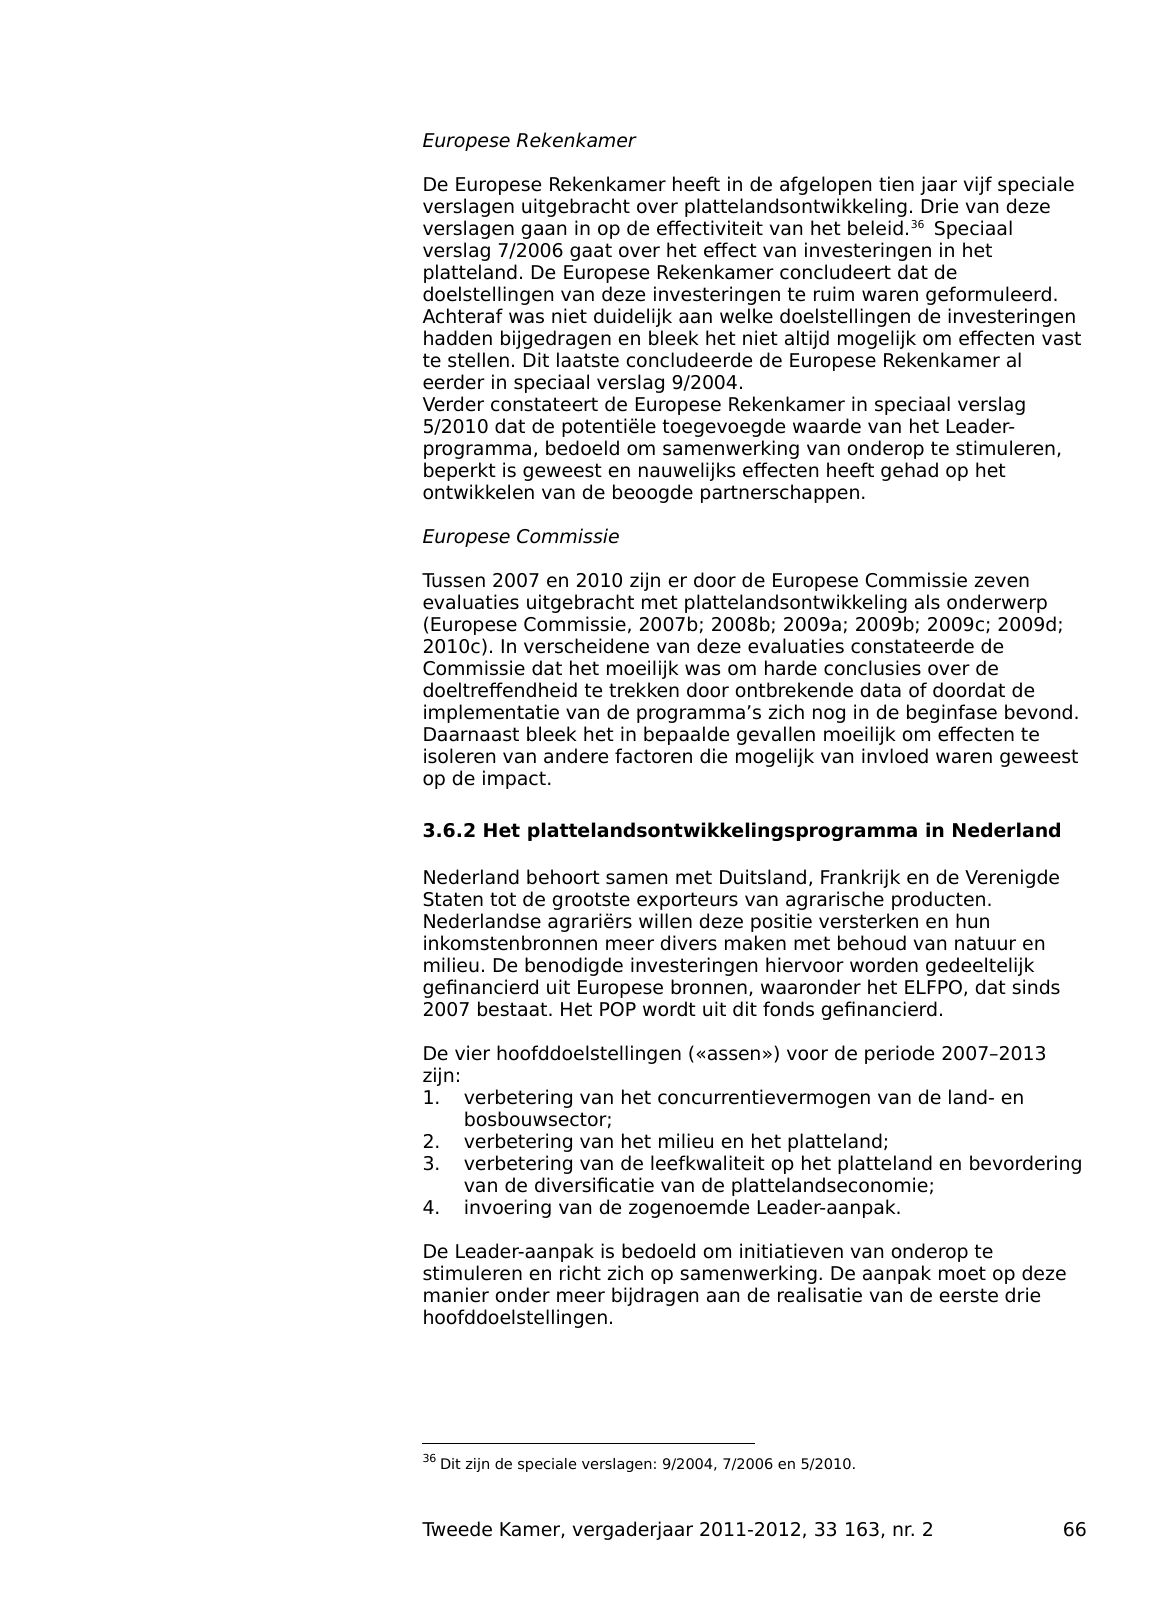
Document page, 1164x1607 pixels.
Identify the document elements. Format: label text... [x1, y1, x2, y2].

subtitle Europese Commissie [422, 526, 1087, 548]
text Dit zijn de speciale verslagen: 9/2004, 7/2006 en 5/2010. [422, 1452, 1087, 1474]
text De Leader-aanpak is bedoeld om initiatieven van onderop te stimuleren en richt zich op samenwerking. De aanpak moet op deze manier onder meer bijdragen aan de realisatie van de eerste drie hoofddoelstellingen. [422, 1241, 1087, 1329]
text 1. verbetering van het concurrentievermogen van de land- en bosbouwsector; [422, 1087, 1087, 1131]
text De Europese Rekenkamer heeft in de afgelopen tien jaar vijf speciale verslagen uitgebracht over plattelandsontwikkeling. Drie van deze verslagen gaan in op de effectiviteit van het beleid. Speciaal verslag 7/2006 gaat over het effect van investeringen in het platteland. De Europese Rekenkamer concludeert dat de doelstellingen van deze investeringen te ruim waren geformuleerd. Achteraf was niet duidelijk aan welke doelstellingen de investeringen hadden bijgedragen en bleek het niet altijd mogelijk om effecten vast te stellen. Dit laatste concludeerde de Europese Rekenkamer al eerder in speciaal verslag 9/2004. [422, 174, 1087, 394]
text Verder constateert de Europese Rekenkamer in speciaal verslag 5/2010 dat de potentiële toegevoegde waarde van het Leader-programma, bedoeld om samenwerking van onderop te stimuleren, beperkt is geweest en nauwelijks effecten heeft gehad op het ontwikkelen van de beoogde partnerschappen. [422, 394, 1087, 504]
subtitle 3.6.2 Het plattelandsontwikkelingsprogramma in Nederland [422, 820, 1087, 842]
text Tussen 2007 en 2010 zijn er door de Europese Commissie zeven evaluaties uitgebracht met plattelandsontwikkeling als onderwerp (Europese Commissie, 2007b; 2008b; 2009a; 2009b; 2009c; 2009d; 2010c). In verscheidene van deze evaluaties constateerde de Commissie dat het moeilijk was om harde conclusies over de doeltreffendheid te trekken door ontbrekende data of doordat de implementatie van de programma’s zich nog in de beginfase bevond. Daarnaast bleek het in bepaalde gevallen moeilijk om effecten te isoleren van andere factoren die mogelijk van invloed waren geweest op de impact. [422, 570, 1087, 790]
text 4. invoering van de zogenoemde Leader-aanpak. [422, 1197, 1087, 1219]
subtitle Europese Rekenkamer [422, 130, 1087, 152]
text 2. verbetering van het milieu en het platteland; [422, 1131, 1087, 1153]
text Nederland behoort samen met Duitsland, Frankrijk en de Verenigde Staten tot de grootste exporteurs van agrarische producten. Nederlandse agrariërs willen deze positie versterken en hun inkomstenbronnen meer divers maken met behoud van natuur en milieu. De benodigde investeringen hiervoor worden gedeeltelijk gefinancierd uit Europese bronnen, waaronder het ELFPO, dat sinds 2007 bestaat. Het POP wordt uit dit fonds gefinancierd. [422, 867, 1087, 1021]
text 3. verbetering van de leefkwaliteit op het platteland en bevordering van de diversificatie van de plattelandseconomie; [422, 1153, 1087, 1197]
text De vier hoofddoelstellingen («assen») voor de periode 2007–2013 zijn: [422, 1043, 1087, 1087]
